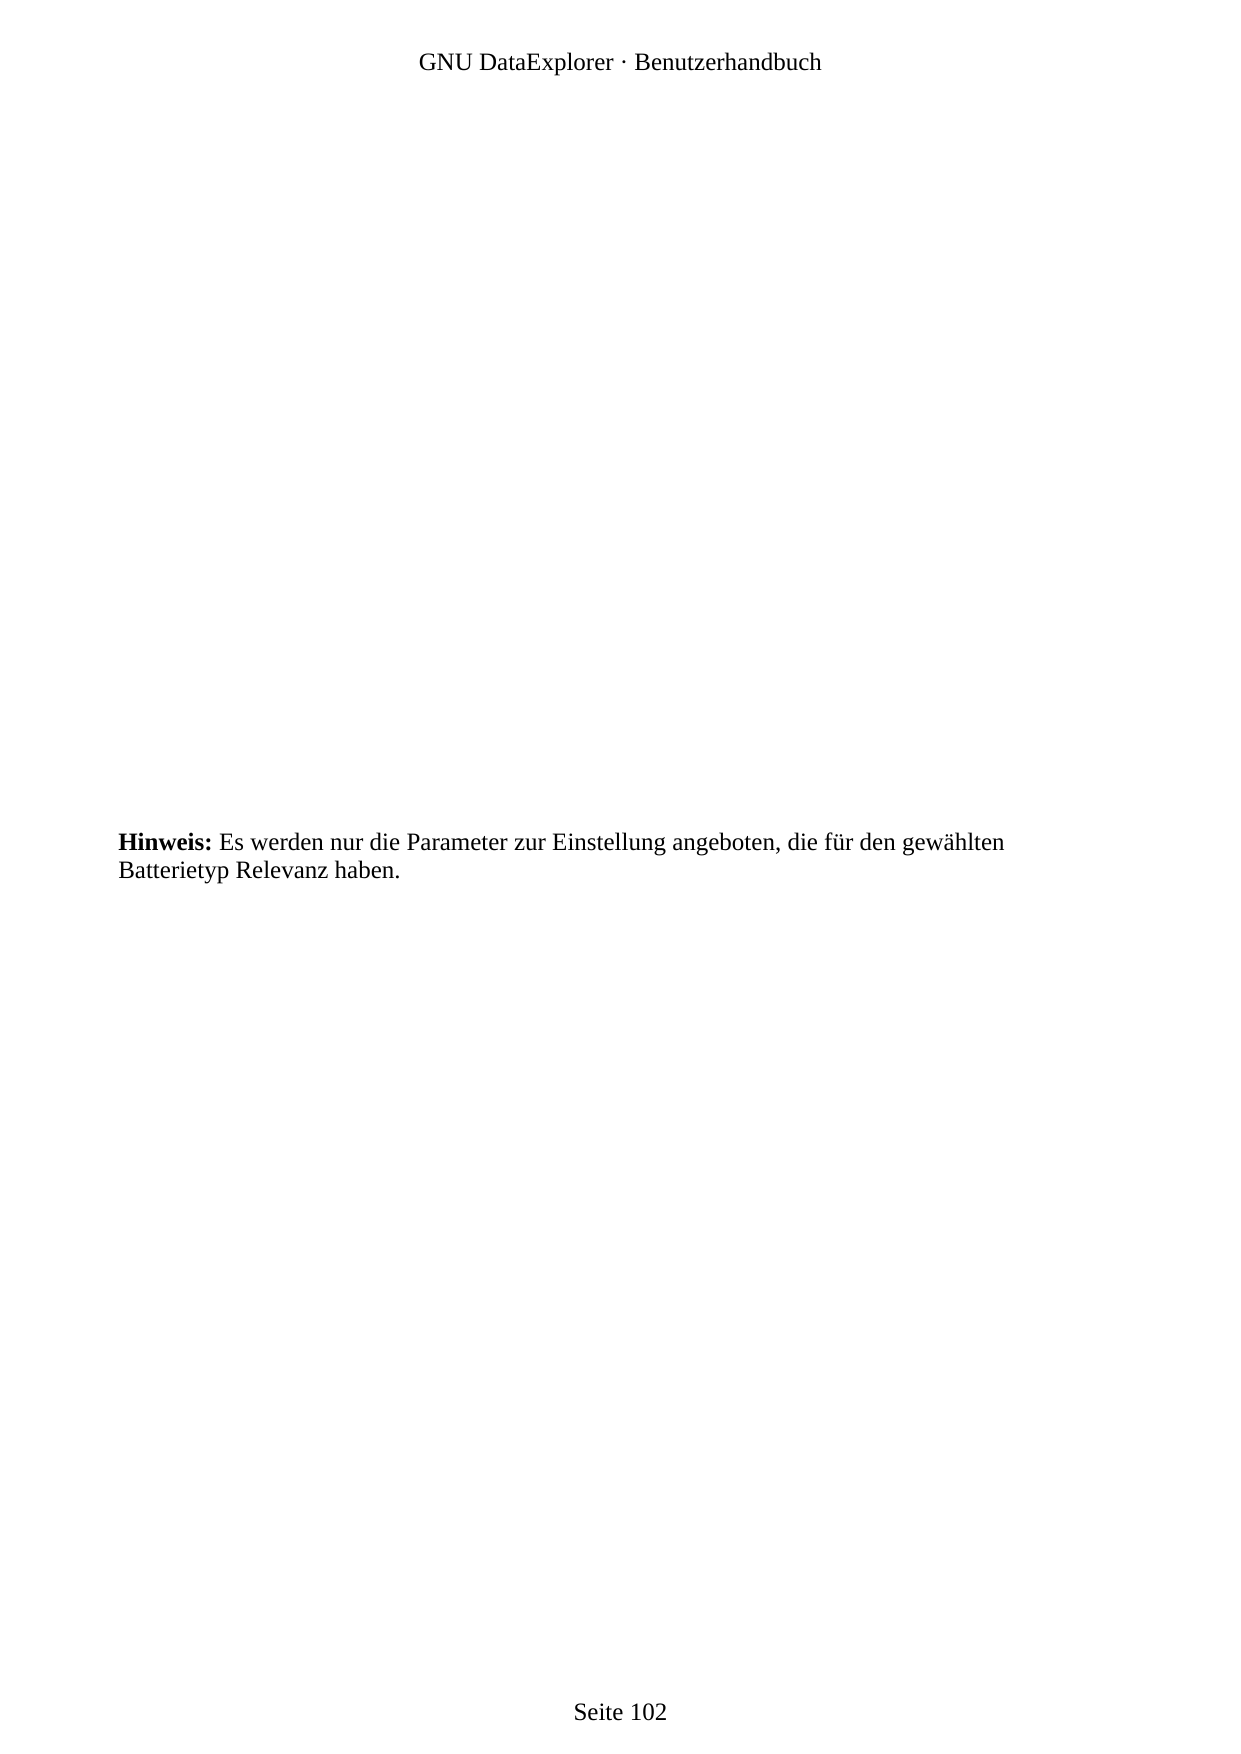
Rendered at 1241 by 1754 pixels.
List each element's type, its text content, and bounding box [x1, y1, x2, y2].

text Hinweis: Es werden nur die Parameter zur Einstellung angeboten, die für den gewählten Batterietyp Relevanz haben. [118, 827, 1122, 884]
